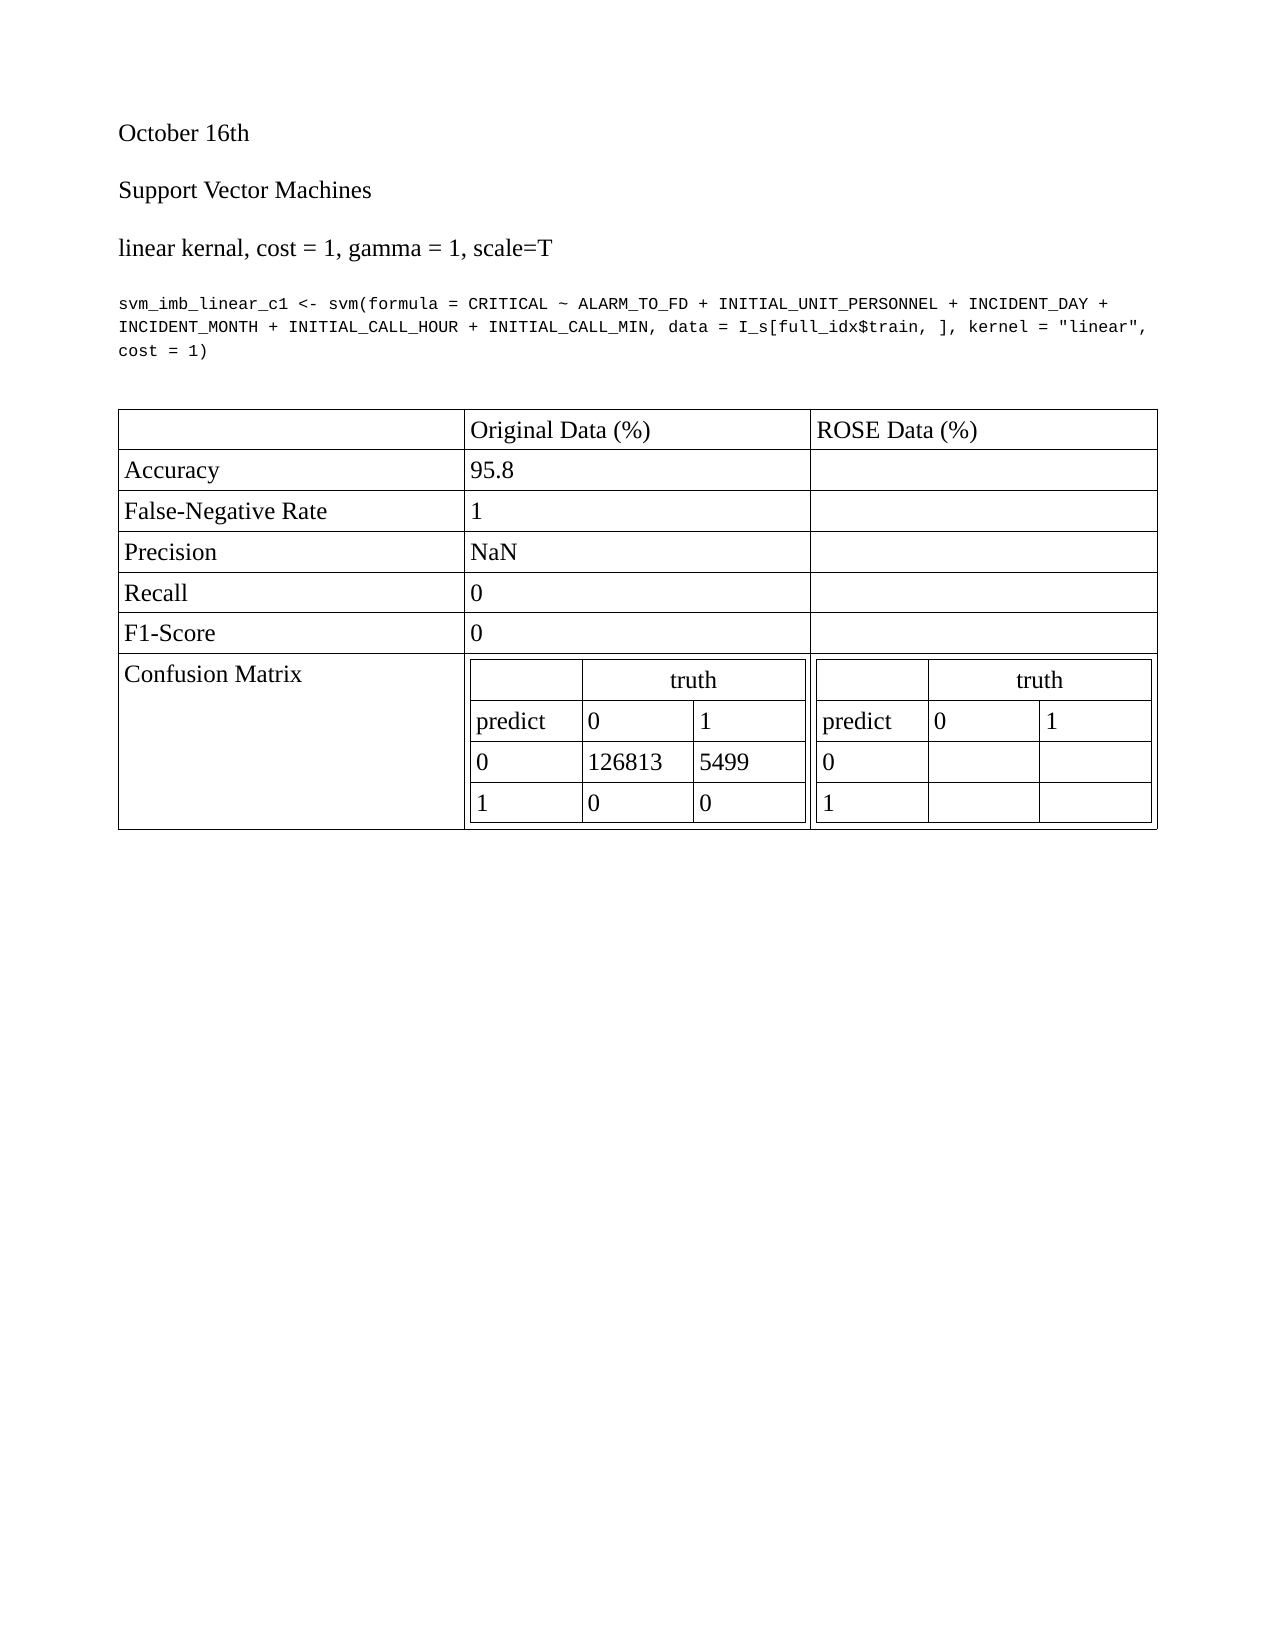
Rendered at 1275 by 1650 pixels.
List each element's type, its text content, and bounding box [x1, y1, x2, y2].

table_header [471, 660, 582, 700]
table_cell Confusion Matrix [119, 654, 464, 828]
table_cell Accuracy [119, 450, 464, 490]
table_cell 1 [465, 491, 810, 531]
table_cell 95.8 [465, 450, 810, 490]
text October 16th [118, 118, 1157, 147]
table_header [119, 410, 464, 449]
table_cell predict [471, 701, 582, 741]
table_cell 5499 [694, 742, 805, 781]
table_header ROSE Data (%) [811, 410, 1157, 449]
table_cell 1 [471, 783, 582, 822]
table_cell [1040, 783, 1151, 822]
table_cell 0 [465, 573, 810, 612]
table_cell [1040, 742, 1151, 781]
table_header truth [929, 660, 1151, 700]
table_header [817, 660, 928, 700]
table_cell [929, 783, 1039, 822]
table_cell 0 [583, 701, 693, 741]
table_cell predict [817, 701, 928, 741]
table_cell [811, 491, 1157, 531]
table_cell 126813 [583, 742, 693, 781]
table_cell [929, 742, 1039, 781]
text Support Vector Machines [118, 176, 1157, 204]
table_cell F1-Score [119, 613, 464, 653]
text svm_imb_linear_c1 <- svm(formula = CRITICAL ~ ALARM_TO_FD + INITIAL_UNIT_PERSONNEL + INCIDENT_DAY + INCIDENT_MONTH + INITIAL_CALL_HOUR + INITIAL_CALL_MIN, data = I_s[full_idx$train, ], kernel = "linear", cost = 1) [118, 291, 1157, 361]
table_cell 0 [471, 742, 582, 781]
table_cell 1 [817, 783, 928, 822]
table_cell [811, 613, 1157, 653]
table_cell [465, 654, 810, 828]
table_cell 0 [465, 613, 810, 653]
table_cell 0 [929, 701, 1039, 741]
table_cell 1 [1040, 701, 1151, 741]
table_cell [811, 532, 1157, 571]
text linear kernal, cost = 1, gamma = 1, scale=T [118, 233, 1157, 262]
table_cell Recall [119, 573, 464, 612]
table_header Original Data (%) [465, 410, 810, 449]
table_cell [811, 654, 1157, 828]
table_cell 1 [694, 701, 805, 741]
table_header truth [583, 660, 805, 700]
table_cell False-Negative Rate [119, 491, 464, 531]
table_cell NaN [465, 532, 810, 571]
table_cell 0 [817, 742, 928, 781]
table_cell [811, 573, 1157, 612]
table_cell Precision [119, 532, 464, 571]
table_cell [811, 450, 1157, 490]
table_cell 0 [583, 783, 693, 822]
table_cell 0 [694, 783, 805, 822]
